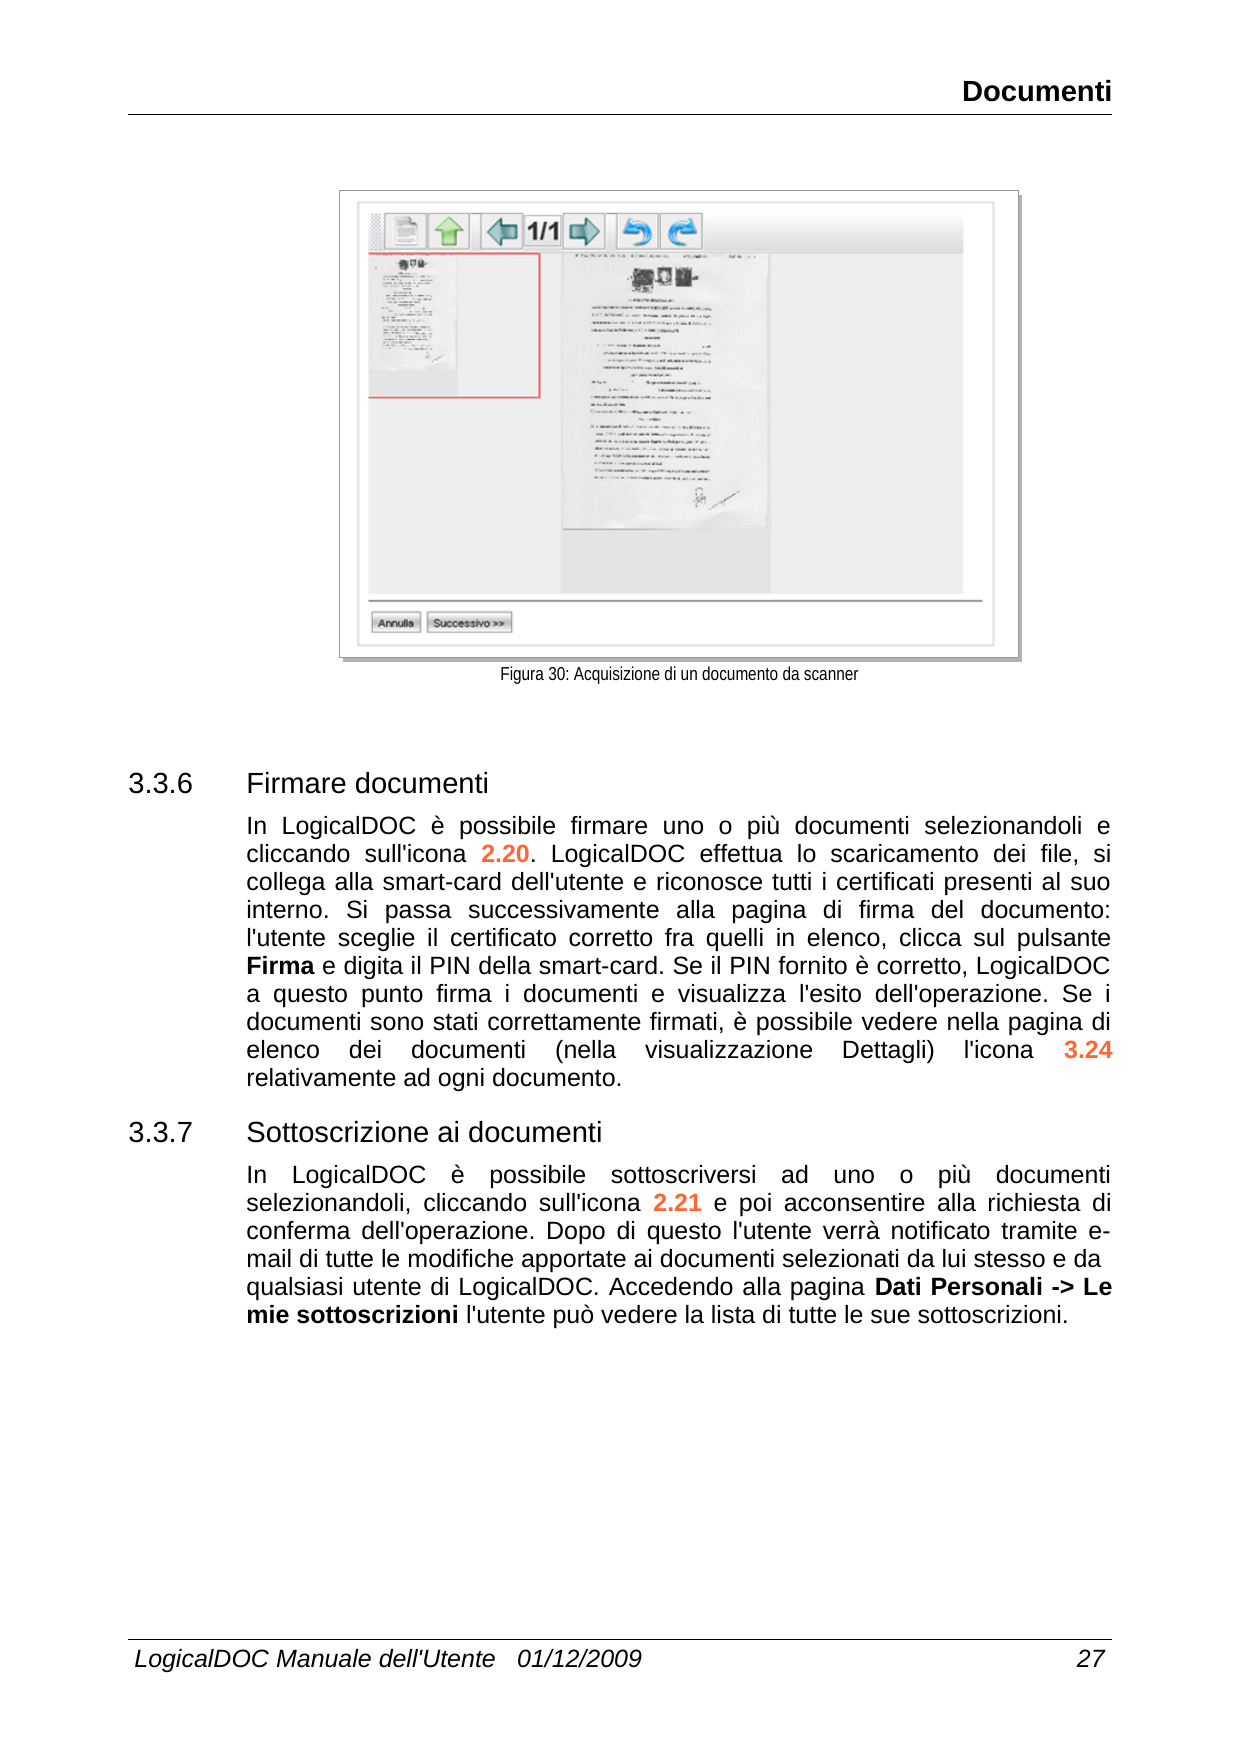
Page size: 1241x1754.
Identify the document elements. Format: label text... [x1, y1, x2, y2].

text Figura 30: Acquisizione di un documento da scanner [338, 657, 1020, 685]
subtitle Firmare documenti [128, 767, 1112, 800]
text In LogicalDOC è possibile firmare uno o più documenti selezionandoli e cliccando sull'icona 2.20. LogicalDOC effettua lo scaricamento dei file, si collega alla smart-card dell'utente e riconosce tutti i certificati presenti al suo interno. Si passa successivamente alla pagina di firma del documento: l'utente sceglie il certificato corretto fra quelli in elenco, clicca sul pulsante Firma e digita il PIN della smart-card. Se il PIN fornito è corretto, LogicalDOC a questo punto firma i documenti e visualizza l'esito dell'operazione. Se i documenti sono stati correttamente firmati, è possibile vedere nella pagina di elenco dei documenti (nella visualizzazione Dettagli) l'icona 3.24 relativamente ad ogni documento. [246, 812, 1112, 1091]
text qualsiasi utente di LogicalDOC. Accedendo alla pagina Dati Personali -> Le mie sottoscrizioni l'utente può vedere la lista di tutte le sue sottoscrizioni. [246, 1273, 1112, 1329]
subtitle Sottoscrizione ai documenti [128, 1116, 1112, 1149]
text In LogicalDOC è possibile sottoscriversi ad uno o più documenti selezionandoli, cliccando sull'icona 2.21 e poi acconsentire alla richiesta di conferma dell'operazione. Dopo di questo l'utente verrà notificato tramite e-mail di tutte le modifiche apportate ai documenti selezionati da lui stesso e da [246, 1161, 1112, 1273]
